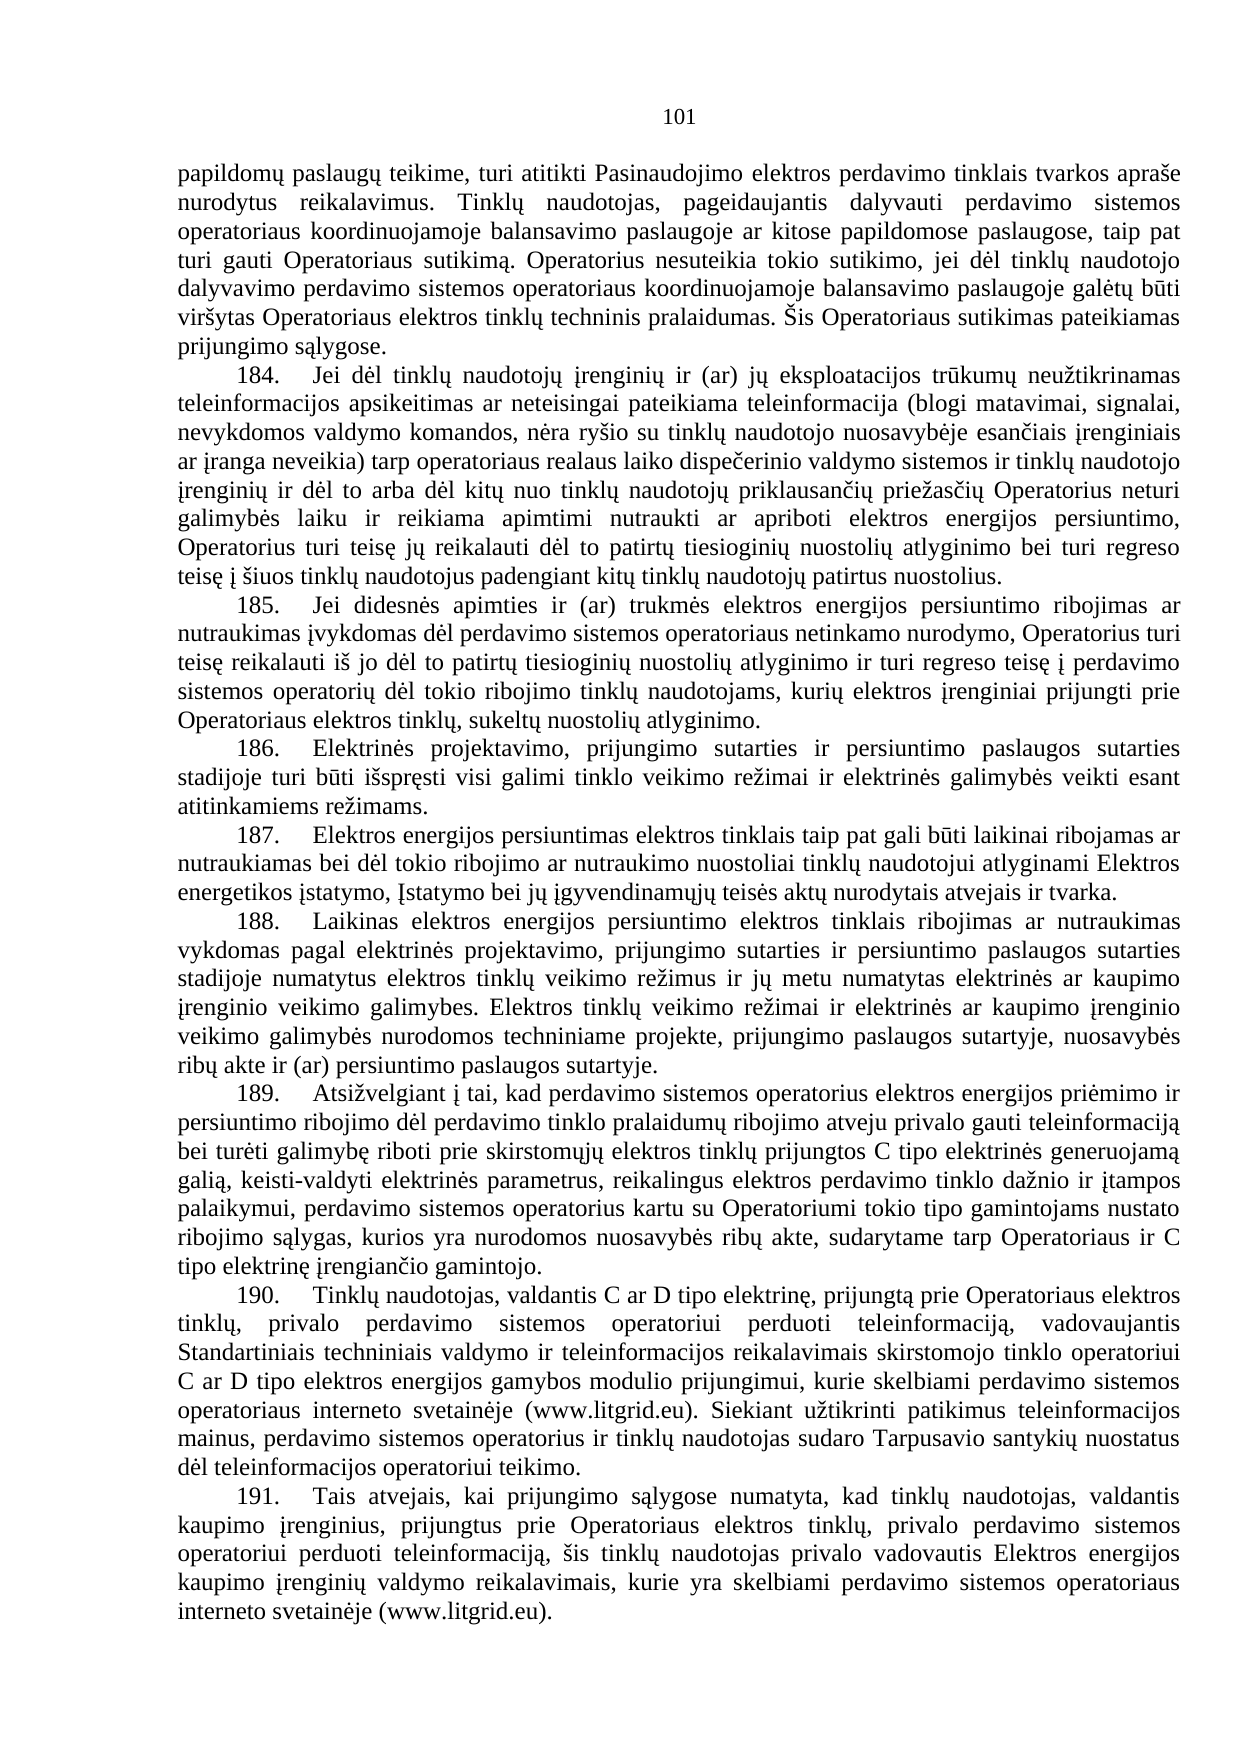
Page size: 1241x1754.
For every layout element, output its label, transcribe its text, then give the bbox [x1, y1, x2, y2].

text 189. Atsižvelgiant į tai, kad perdavimo sistemos operatorius elektros energijos priėmimo ir persiuntimo ribojimo dėl perdavimo tinklo pralaidumų ribojimo atveju privalo gauti teleinformaciją bei turėti galimybę riboti prie skirstomųjų elektros tinklų prijungtos C tipo elektrinės generuojamą galią, keisti-valdyti elektrinės parametrus, reikalingus elektros perdavimo tinklo dažnio ir įtampos palaikymui, perdavimo sistemos operatorius kartu su Operatoriumi tokio tipo gamintojams nustato ribojimo sąlygas, kurios yra nurodomos nuosavybės ribų akte, sudarytame tarp Operatoriaus ir C tipo elektrinę įrengiančio gamintojo. [177, 1078, 1181, 1280]
text 191. Tais atvejais, kai prijungimo sąlygose numatyta, kad tinklų naudotojas, valdantis kaupimo įrenginius, prijungtus prie Operatoriaus elektros tinklų, privalo perdavimo sistemos operatoriui perduoti teleinformaciją, šis tinklų naudotojas privalo vadovautis Elektros energijos kaupimo įrenginių valdymo reikalavimais, kurie yra skelbiami perdavimo sistemos operatoriaus interneto svetainėje (www.litgrid.eu). [177, 1481, 1181, 1625]
text 185. Jei didesnės apimties ir (ar) trukmės elektros energijos persiuntimo ribojimas ar nutraukimas įvykdomas dėl perdavimo sistemos operatoriaus netinkamo nurodymo, Operatorius turi teisę reikalauti iš jo dėl to patirtų tiesioginių nuostolių atlyginimo ir turi regreso teisę į perdavimo sistemos operatorių dėl tokio ribojimo tinklų naudotojams, kurių elektros įrenginiai prijungti prie Operatoriaus elektros tinklų, sukeltų nuostolių atlyginimo. [177, 590, 1181, 733]
text 186. Elektrinės projektavimo, prijungimo sutarties ir persiuntimo paslaugos sutarties stadijoje turi būti išspręsti visi galimi tinklo veikimo režimai ir elektrinės galimybės veikti esant atitinkamiems režimams. [177, 733, 1181, 820]
text 190. Tinklų naudotojas, valdantis C ar D tipo elektrinę, prijungtą prie Operatoriaus elektros tinklų, privalo perdavimo sistemos operatoriui perduoti teleinformaciją, vadovaujantis Standartiniais techniniais valdymo ir teleinformacijos reikalavimais skirstomojo tinklo operatoriui C ar D tipo elektros energijos gamybos modulio prijungimui, kurie skelbiami perdavimo sistemos operatoriaus interneto svetainėje (www.litgrid.eu). Siekiant užtikrinti patikimus teleinformacijos mainus, perdavimo sistemos operatorius ir tinklų naudotojas sudaro Tarpusavio santykių nuostatus dėl teleinformacijos operatoriui teikimo. [177, 1280, 1181, 1481]
text papildomų paslaugų teikime, turi atitikti Pasinaudojimo elektros perdavimo tinklais tvarkos apraše nurodytus reikalavimus. Tinklų naudotojas, pageidaujantis dalyvauti perdavimo sistemos operatoriaus koordinuojamoje balansavimo paslaugoje ar kitose papildomose paslaugose, taip pat turi gauti Operatoriaus sutikimą. Operatorius nesuteikia tokio sutikimo, jei dėl tinklų naudotojo dalyvavimo perdavimo sistemos operatoriaus koordinuojamoje balansavimo paslaugoje galėtų būti viršytas Operatoriaus elektros tinklų techninis pralaidumas. Šis Operatoriaus sutikimas pateikiamas prijungimo sąlygose. [177, 158, 1181, 360]
text 187. Elektros energijos persiuntimas elektros tinklais taip pat gali būti laikinai ribojamas ar nutraukiamas bei dėl tokio ribojimo ar nutraukimo nuostoliai tinklų naudotojui atlyginami Elektros energetikos įstatymo, Įstatymo bei jų įgyvendinamųjų teisės aktų nurodytais atvejais ir tvarka. [177, 820, 1181, 906]
text 184. Jei dėl tinklų naudotojų įrenginių ir (ar) jų eksploatacijos trūkumų neužtikrinamas teleinformacijos apsikeitimas ar neteisingai pateikiama teleinformacija (blogi matavimai, signalai, nevykdomos valdymo komandos, nėra ryšio su tinklų naudotojo nuosavybėje esančiais įrenginiais ar įranga neveikia) tarp operatoriaus realaus laiko dispečerinio valdymo sistemos ir tinklų naudotojo įrenginių ir dėl to arba dėl kitų nuo tinklų naudotojų priklausančių priežasčių Operatorius neturi galimybės laiku ir reikiama apimtimi nutraukti ar apriboti elektros energijos persiuntimo, Operatorius turi teisę jų reikalauti dėl to patirtų tiesioginių nuostolių atlyginimo bei turi regreso teisę į šiuos tinklų naudotojus padengiant kitų tinklų naudotojų patirtus nuostolius. [177, 360, 1181, 590]
text 188. Laikinas elektros energijos persiuntimo elektros tinklais ribojimas ar nutraukimas vykdomas pagal elektrinės projektavimo, prijungimo sutarties ir persiuntimo paslaugos sutarties stadijoje numatytus elektros tinklų veikimo režimus ir jų metu numatytas elektrinės ar kaupimo įrenginio veikimo galimybes. Elektros tinklų veikimo režimai ir elektrinės ar kaupimo įrenginio veikimo galimybės nurodomos techniniame projekte, prijungimo paslaugos sutartyje, nuosavybės ribų akte ir (ar) persiuntimo paslaugos sutartyje. [177, 906, 1181, 1078]
